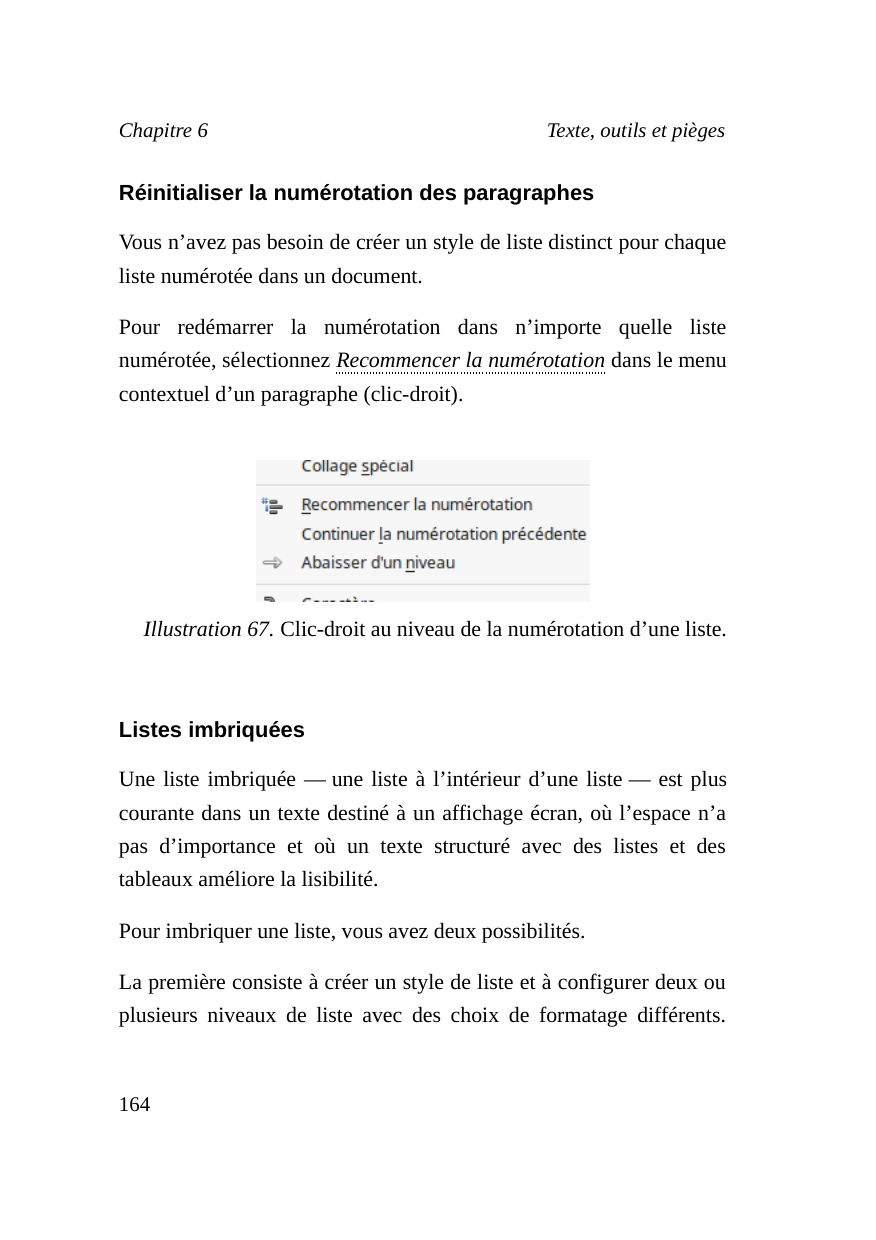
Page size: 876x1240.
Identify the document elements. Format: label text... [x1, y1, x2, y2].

picture [255, 460, 590, 602]
subtitle Réinitialiser la numérotation des paragraphes [119, 177, 727, 206]
text Pour imbriquer une liste, vous avez deux possibilités. [119, 911, 727, 945]
text Pour redémarrer la numérotation dans n’importe quelle liste numérotée, sélectionnez Recommencer la numérotation dans le menu contextuel d’un paragraphe (clic-droit). [119, 308, 727, 408]
text Vous n’avez pas besoin de créer un style de liste distinct pour chaque liste numérotée dans un document. [119, 223, 727, 290]
subtitle Clic-droit au niveau de la numérotation d’une liste. [119, 616, 727, 641]
subtitle Listes imbriquées [119, 714, 727, 743]
text La première consiste à créer un style de liste et à configurer deux ou plusieurs niveaux de liste avec des choix de formatage différents. [119, 963, 727, 1029]
text Une liste imbriquée — une liste à l’intérieur d’une liste — est plus courante dans un texte destiné à un affichage écran, où l’espace n’a pas d’importance et où un texte structuré avec des listes et des tableaux améliore la lisibilité. [119, 760, 727, 893]
